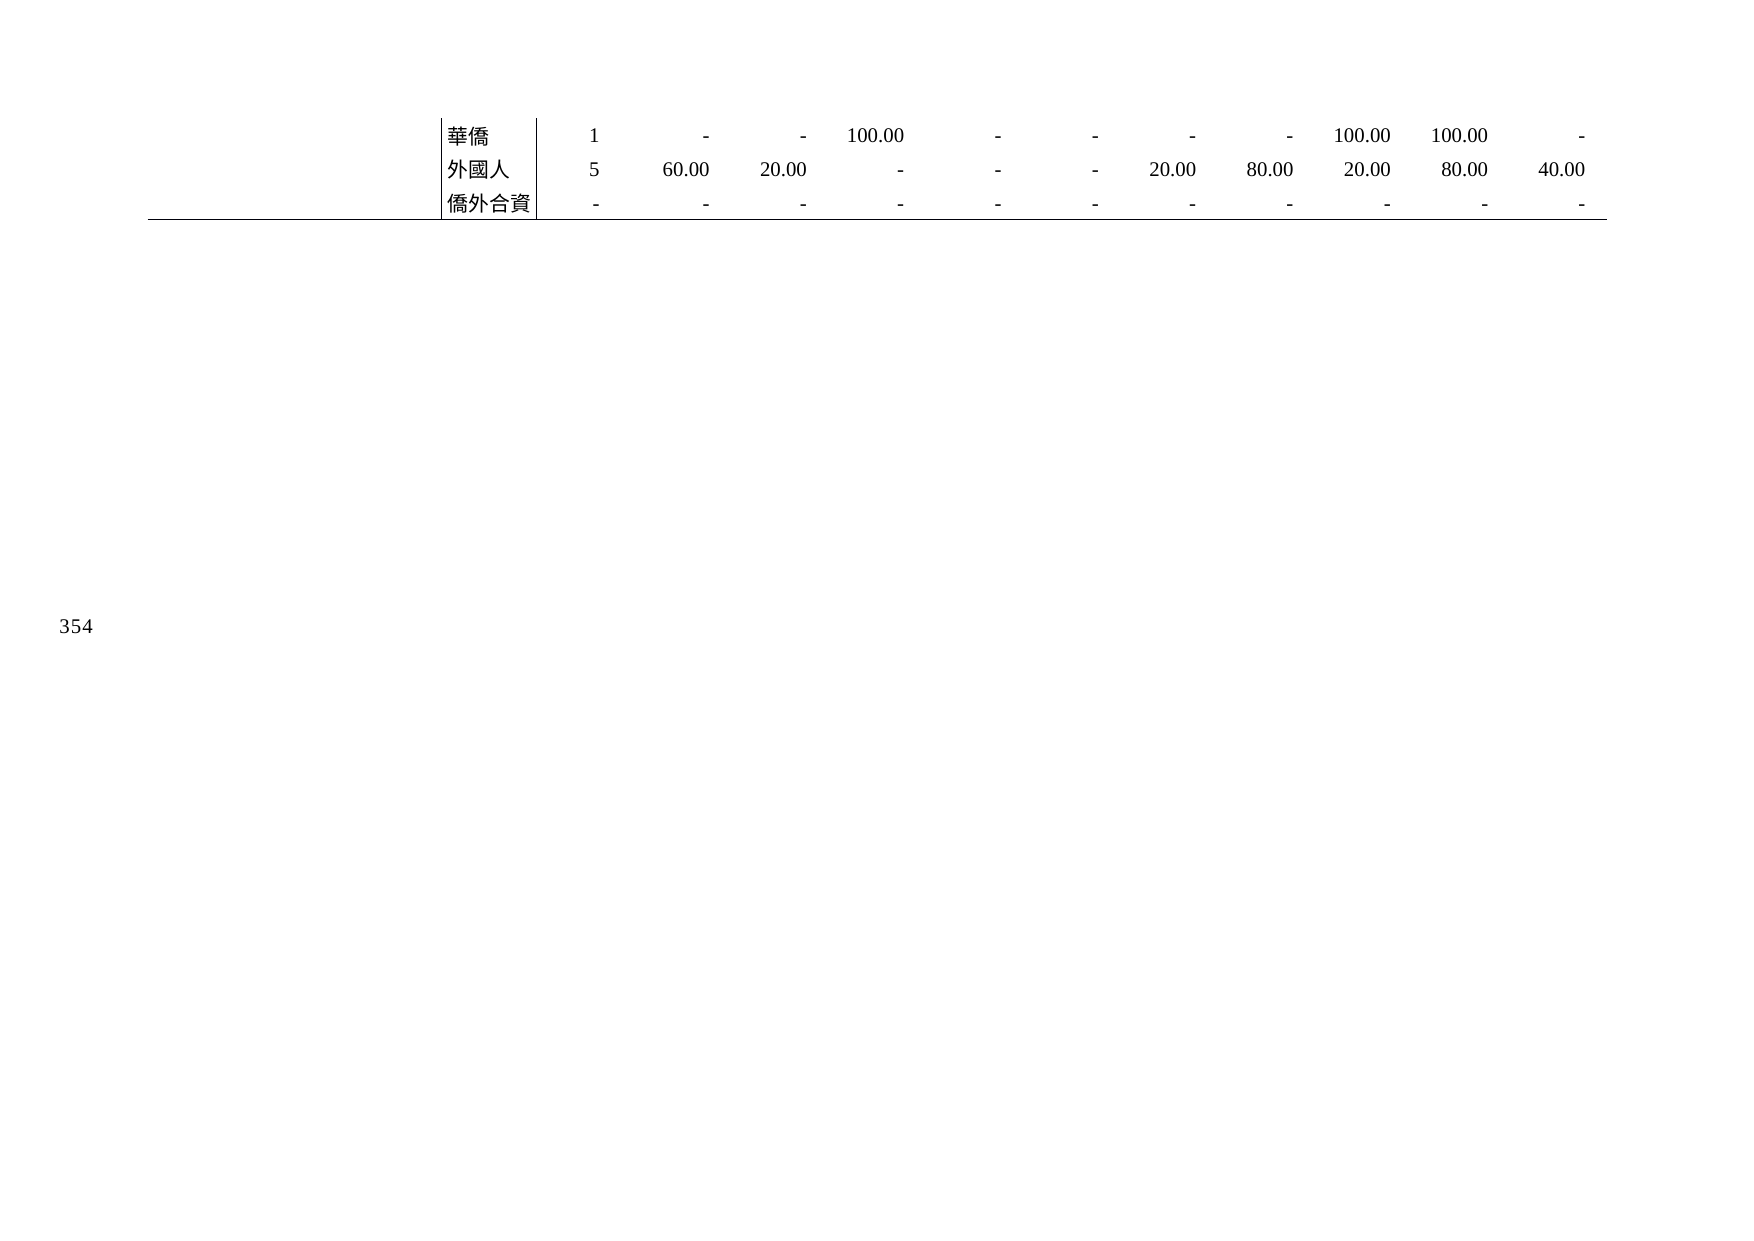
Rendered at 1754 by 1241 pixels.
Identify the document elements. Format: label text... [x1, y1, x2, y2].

table_cell 100.00 [1315, 118, 1412, 152]
table_cell - [925, 152, 1023, 186]
table_cell [148, 152, 441, 186]
table_cell 華僑 [442, 118, 536, 152]
table_cell - [1510, 118, 1607, 152]
table_cell - [1510, 186, 1607, 219]
table_cell 40.00 [1510, 152, 1607, 186]
table_cell 僑外合資 [442, 186, 536, 219]
table_cell 5 [537, 152, 633, 186]
table_cell - [1120, 186, 1217, 219]
table_cell - [828, 186, 925, 219]
table_cell 1 [537, 118, 633, 152]
table_cell - [1218, 186, 1315, 219]
table_cell - [634, 118, 731, 152]
table_cell - [1023, 118, 1120, 152]
table_cell - [1315, 186, 1412, 219]
table_cell - [1023, 186, 1120, 219]
table_cell - [828, 152, 925, 186]
table_cell 外國人 [442, 152, 536, 186]
table_cell [148, 118, 441, 152]
table_cell 100.00 [828, 118, 925, 152]
table_cell 20.00 [1120, 152, 1217, 186]
table_cell - [731, 186, 828, 219]
table_cell - [1023, 152, 1120, 186]
table_cell 100.00 [1412, 118, 1509, 152]
table_cell - [925, 186, 1023, 219]
table_cell - [1120, 118, 1217, 152]
table_cell 20.00 [1315, 152, 1412, 186]
table_cell 60.00 [634, 152, 731, 186]
table_cell - [537, 186, 633, 219]
table_cell 80.00 [1218, 152, 1315, 186]
table_cell - [1412, 186, 1509, 219]
table_cell [148, 186, 441, 219]
table_cell - [634, 186, 731, 219]
table_cell 80.00 [1412, 152, 1509, 186]
table_cell - [1218, 118, 1315, 152]
table_cell 20.00 [731, 152, 828, 186]
table_cell - [925, 118, 1023, 152]
table_cell - [731, 118, 828, 152]
